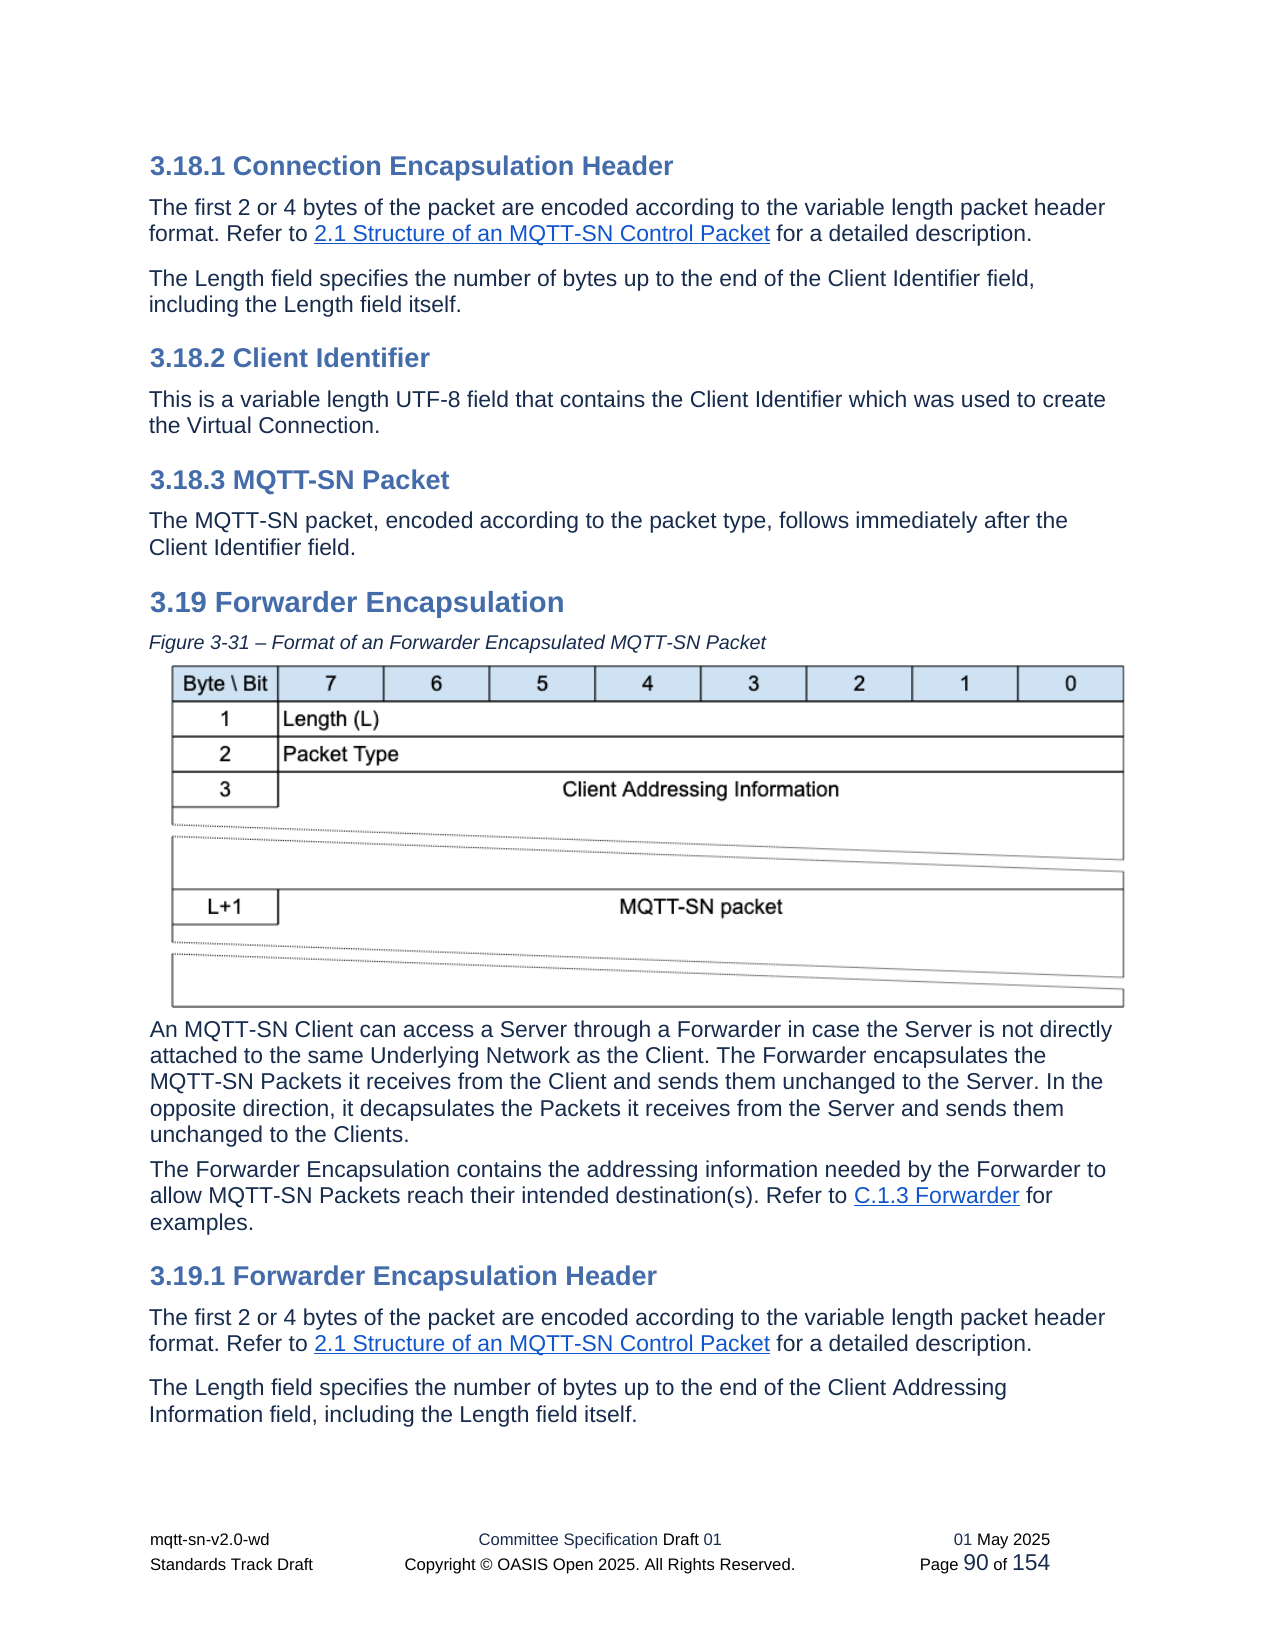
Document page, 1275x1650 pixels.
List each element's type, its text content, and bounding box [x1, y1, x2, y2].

subtitle 3.19 Forwarder Encapsulation [150, 585, 1124, 619]
picture [149, 665, 1125, 1008]
subtitle 3.19.1 Forwarder Encapsulation Header [150, 1260, 1124, 1291]
text The Length field specifies the number of bytes up to the end of the Client Identifier field, including the Length field itself. [148, 264, 1124, 317]
text The Length field specifies the number of bytes up to the end of the Client Addressing Information field, including the Length field itself. [148, 1374, 1124, 1427]
text An MQTT-SN Client can access a Server through a Forwarder in case the Server is not directly attached to the same Underlying Network as the Client. The Forwarder encapsulates the MQTT-SN Packets it receives from the Client and sends them unchanged to the Server. In the opposite direction, it decapsulates the Packets it receives from the Server and sends them unchanged to the Clients. [149, 1016, 1124, 1147]
text The MQTT-SN packet, encoded according to the packet type, follows immediately after the Client Identifier field. [148, 507, 1124, 560]
subtitle 3.18.3 MQTT-SN Packet [150, 464, 1124, 495]
text The first 2 or 4 bytes of the packet are encoded according to the variable length packet header format. Refer to 2.1 Structure of an MQTT-SN Control Packet for a detailed description. [148, 194, 1124, 246]
text This is a variable length UTF-8 field that contains the Client Identifier which was used to create the Virtual Connection. [148, 386, 1124, 439]
subtitle 3.18.2 Client Identifier [150, 342, 1124, 373]
text Figure 3-31 – Format of an Forwarder Encapsulated MQTT-SN Packet [148, 631, 1124, 654]
text The first 2 or 4 bytes of the packet are encoded according to the variable length packet header format. Refer to 2.1 Structure of an MQTT-SN Control Packet for a detailed description. [148, 1303, 1124, 1356]
text The Forwarder Encapsulation contains the addressing information needed by the Forwarder to allow MQTT-SN Packets reach their intended destination(s). Refer to C.1.3 Forwarder for examples. [149, 1156, 1124, 1235]
subtitle 3.18.1 Connection Encapsulation Header [150, 150, 1124, 181]
